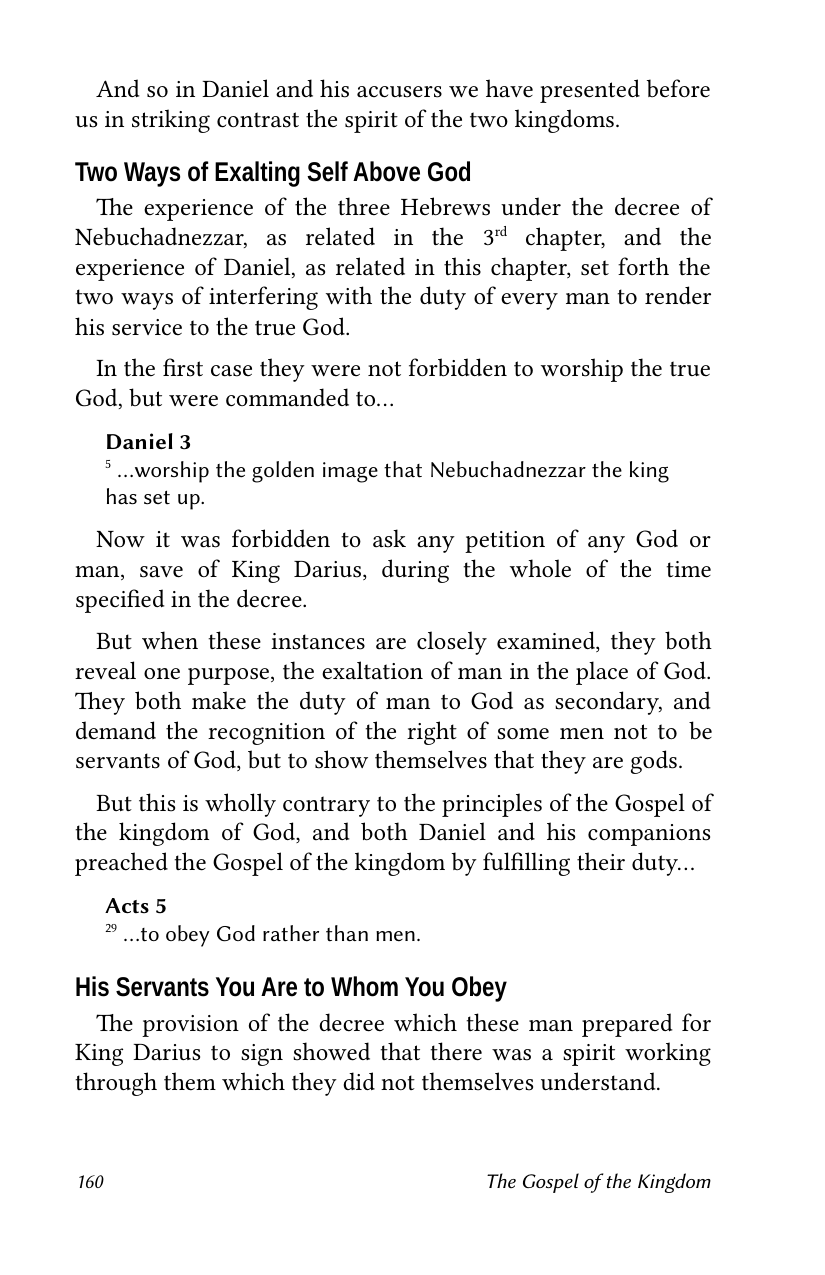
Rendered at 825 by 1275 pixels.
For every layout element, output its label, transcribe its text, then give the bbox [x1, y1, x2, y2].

text The provision of the decree which these man prepared for King Darius to sign showed that there was a spirit working through them which they did not themselves understand. [75, 1008, 712, 1097]
text The experience of the three Hebrews under the decree of Nebuchadnezzar, as related in the 3rd chapter, and the experience of Daniel, as related in this chapter, set forth the two ways of interfering with the duty of every man to render his service to the true God. [75, 193, 712, 341]
text Acts 5 [105, 893, 712, 919]
text But this is wholly contrary to the principles of the Gospel of the kingdom of God, and both Daniel and his companions preached the Gospel of the kingdom by fulfilling their duty… [75, 788, 712, 877]
text 29 ...to obey God rather than men. [105, 921, 682, 947]
text But when these instances are closely examined, they both reveal one purpose, the exaltation of man in the place of God. They both make the duty of man to God as secondary, and demand the recognition of the right of some men not to be servants of God, but to show themselves that they are gods. [75, 627, 712, 775]
text Now it was forbidden to ask any petition of any God or man, save of King Darius, during the whole of the time specified in the decree. [75, 525, 712, 613]
text Daniel 3 [105, 429, 712, 455]
subtitle Two Ways of Exalting Self Above God [75, 156, 712, 187]
text And so in Daniel and his accusers we have presented before us in striking contrast the spirit of the two kingdoms. [75, 75, 712, 133]
subtitle His Servants You Are to Whom You Obey [75, 971, 712, 1002]
text 5 ...worship the golden image that Nebuchadnezzar the king has set up. [105, 457, 682, 510]
text In the first case they were not forbidden to worship the true God, but were commanded to… [75, 354, 712, 413]
